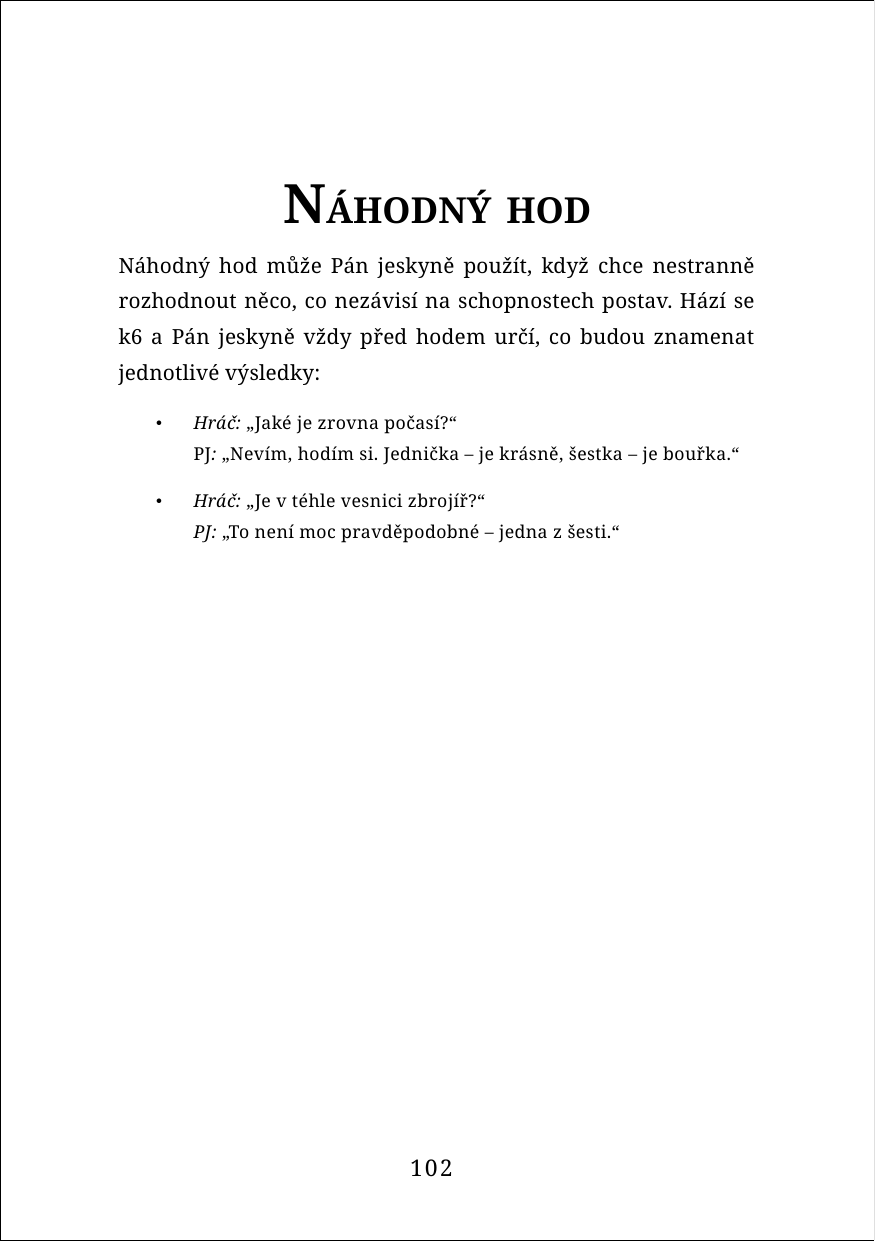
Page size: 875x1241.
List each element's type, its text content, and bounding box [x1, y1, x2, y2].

list Hráč: „Jaké je zrovna počasí?“ PJ: „Nevím, hodím si. Jednička – je krásně, šestka – je bouřka.“ [156, 411, 756, 465]
list Hráč: „Je v téhle vesnici zbrojíř?“ PJ: „To není moc pravděpodobné – jedna z šesti.“ [156, 489, 756, 543]
text Náhodný hod může Pán jeskyně použít, když chce nestranně rozhodnout něco, co nezávisí na schopnostech postav. Hází se k6 a Pán jeskyně vždy před hodem určí, co budou znamenat jednotlivé výsledky: [118, 251, 756, 386]
subtitle Náhodný hod [118, 166, 756, 239]
